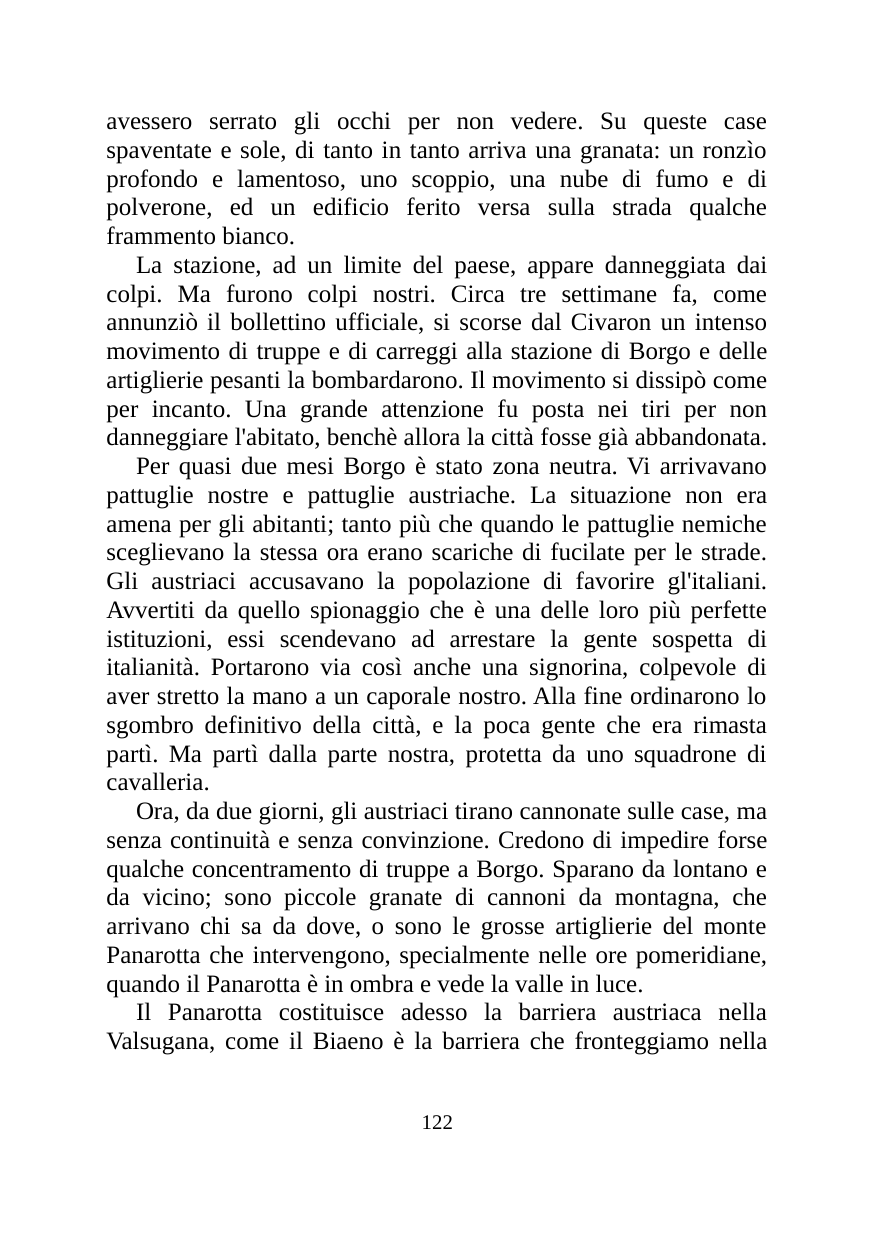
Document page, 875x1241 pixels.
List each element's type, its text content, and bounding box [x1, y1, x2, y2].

text La stazione, ad un limite del paese, appare danneggiata dai colpi. Ma furono colpi nostri. Circa tre settimane fa, come annunziò il bollettino ufficiale, si scorse dal Civaron un intenso movimento di truppe e di carreggi alla stazione di Borgo e delle artiglierie pesanti la bombardarono. Il movimento si dissipò come per incanto. Una grande attenzione fu posta nei tiri per non danneggiare l'abitato, benchè allora la città fosse già abbandonata. [106, 250, 768, 451]
text avessero serrato gli occhi per non vedere. Su queste case spaventate e sole, di tanto in tanto arriva una granata: un ronzìo profondo e lamentoso, uno scoppio, una nube di fumo e di polverone, ed un edificio ferito versa sulla strada qualche frammento bianco. [106, 106, 768, 250]
text Il Panarotta costituisce adesso la barriera austriaca nella Valsugana, come il Biaeno è la barriera che fronteggiamo nella [106, 997, 768, 1055]
text Per quasi due mesi Borgo è stato zona neutra. Vi arrivavano pattuglie nostre e pattuglie austriache. La situazione non era amena per gli abitanti; tanto più che quando le pattuglie nemiche sceglievano la stessa ora erano scariche di fucilate per le strade. Gli austriaci accusavano la popolazione di favorire gl'italiani. Avvertiti da quello spionaggio che è una delle loro più perfette istituzioni, essi scendevano ad arrestare la gente sospetta di italianità. Portarono via così anche una signorina, colpevole di aver stretto la mano a un caporale nostro. Alla fine ordinarono lo sgombro definitivo della città, e la poca gente che era rimasta partì. Ma partì dalla parte nostra, protetta da uno squadrone di cavalleria. [106, 451, 768, 796]
text Ora, da due giorni, gli austriaci tirano cannonate sulle case, ma senza continuità e senza convinzione. Credono di impedire forse qualche concentramento di truppe a Borgo. Sparano da lontano e da vicino; sono piccole granate di cannoni da montagna, che arrivano chi sa da dove, o sono le grosse artiglierie del monte Panarotta che intervengono, specialmente nelle ore pomeridiane, quando il Panarotta è in ombra e vede la valle in luce. [106, 796, 768, 997]
